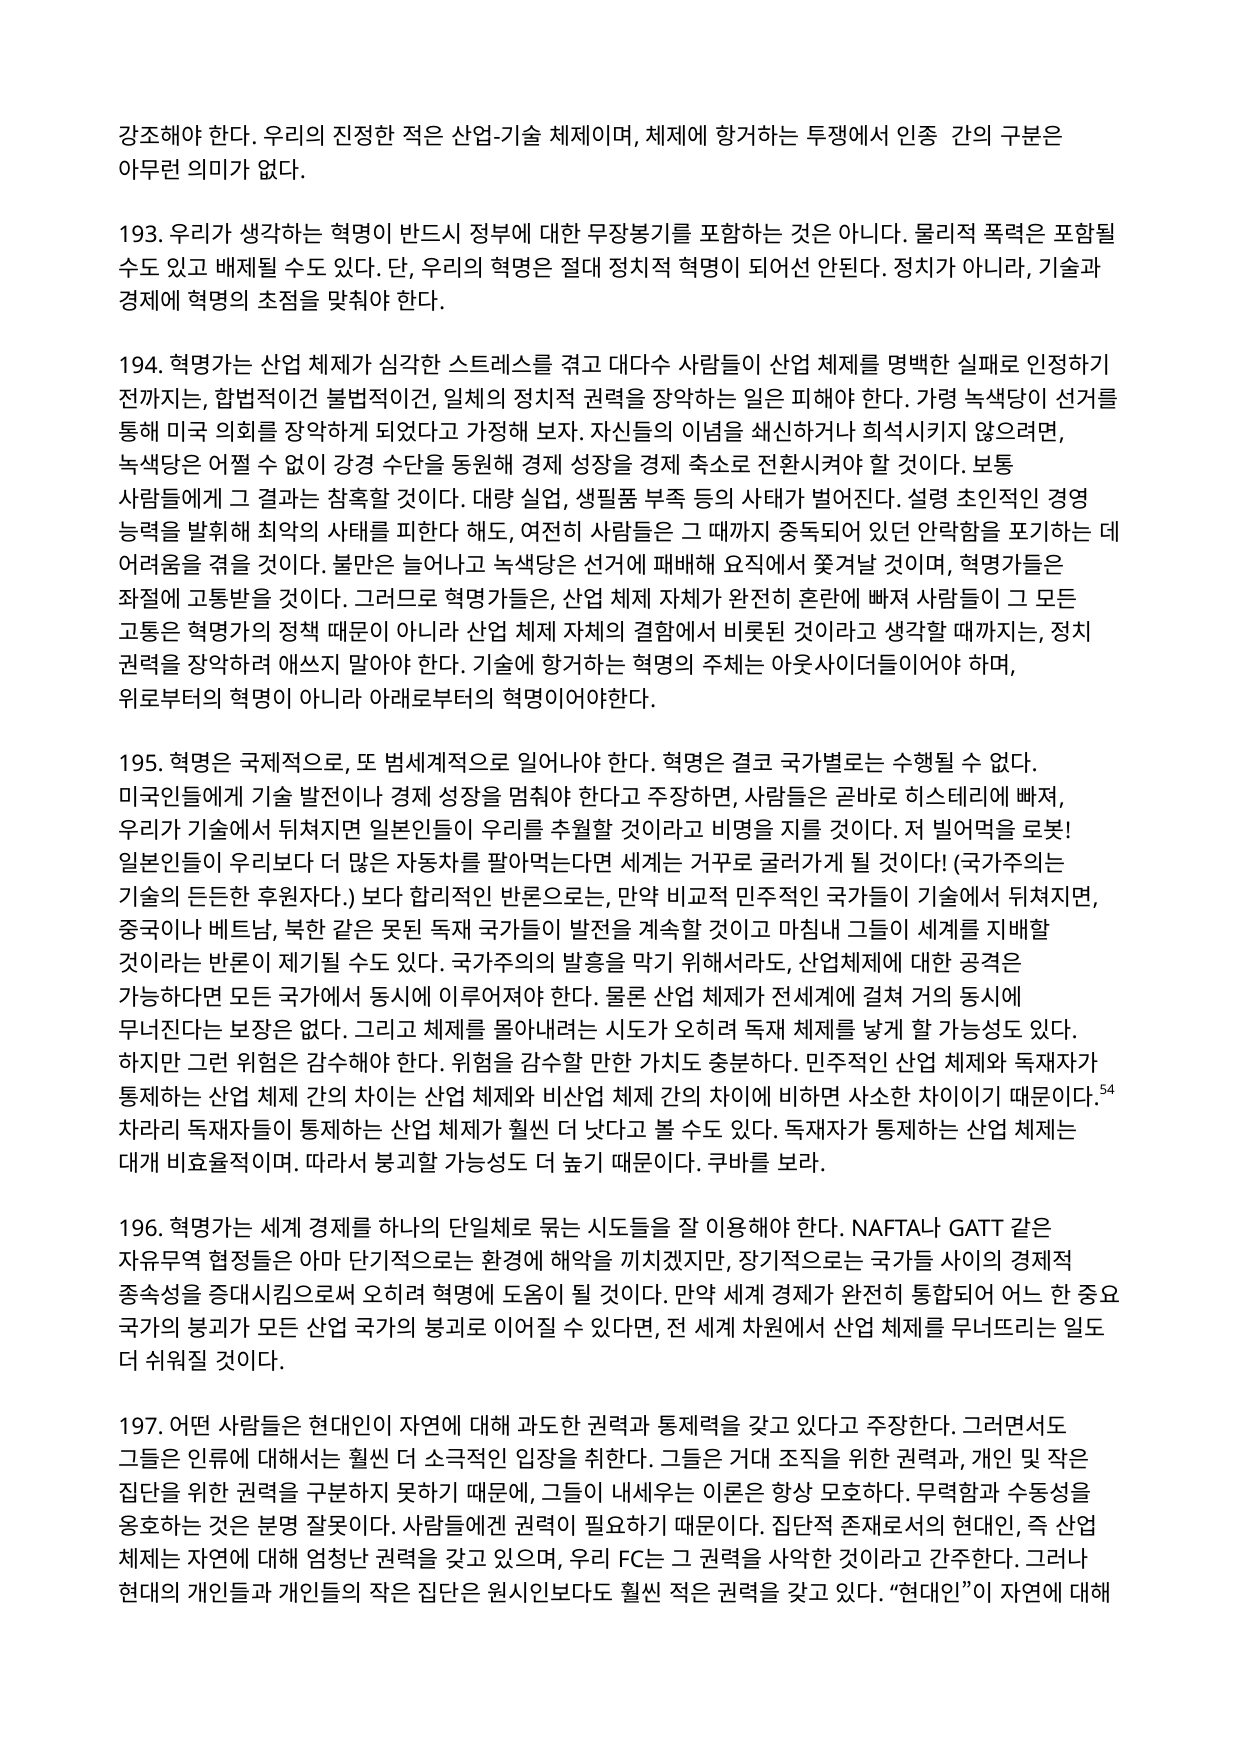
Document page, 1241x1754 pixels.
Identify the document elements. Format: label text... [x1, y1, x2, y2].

text 강조해야 한다. 우리의 진정한 적은 산업-기술 체제이며, 체제에 항거하는 투쟁에서 인종 간의 구분은 아무런 의미가 없다. [118, 118, 1122, 185]
text 193. 우리가 생각하는 혁명이 반드시 정부에 대한 무장봉기를 포함하는 것은 아니다. 물리적 폭력은 포함될 수도 있고 배제될 수도 있다. 단, 우리의 혁명은 절대 정치적 혁명이 되어선 안된다. 정치가 아니라, 기술과 경제에 혁명의 초점을 맞춰야 한다. [118, 216, 1122, 316]
text 194. 혁명가는 산업 체제가 심각한 스트레스를 겪고 대다수 사람들이 산업 체제를 명백한 실패로 인정하기 전까지는, 합법적이건 불법적이건, 일체의 정치적 권력을 장악하는 일은 피해야 한다. 가령 녹색당이 선거를 통해 미국 의회를 장악하게 되었다고 가정해 보자. 자신들의 이념을 쇄신하거나 희석시키지 않으려면, 녹색당은 어쩔 수 없이 강경 수단을 동원해 경제 성장을 경제 축소로 전환시켜야 할 것이다. 보통 사람들에게 그 결과는 참혹할 것이다. 대량 실업, 생필품 부족 등의 사태가 벌어진다. 설령 초인적인 경영 능력을 발휘해 최악의 사태를 피한다 해도, 여전히 사람들은 그 때까지 중독되어 있던 안락함을 포기하는 데 어려움을 겪을 것이다. 불만은 늘어나고 녹색당은 선거에 패배해 요직에서 쫓겨날 것이며, 혁명가들은 좌절에 고통받을 것이다. 그러므로 혁명가들은, 산업 체제 자체가 완전히 혼란에 빠져 사람들이 그 모든 고통은 혁명가의 정책 때문이 아니라 산업 체제 자체의 결함에서 비롯된 것이라고 생각할 때까지는, 정치 권력을 장악하려 애쓰지 말아야 한다. 기술에 항거하는 혁명의 주체는 아웃사이더들이어야 하며, 위로부터의 혁명이 아니라 아래로부터의 혁명이어야한다. [118, 347, 1122, 714]
text 197. 어떤 사람들은 현대인이 자연에 대해 과도한 권력과 통제력을 갖고 있다고 주장한다. 그러면서도 그들은 인류에 대해서는 훨씬 더 소극적인 입장을 취한다. 그들은 거대 조직을 위한 권력과, 개인 및 작은 집단을 위한 권력을 구분하지 못하기 때문에, 그들이 내세우는 이론은 항상 모호하다. 무력함과 수동성을 옹호하는 것은 분명 잘못이다. 사람들에겐 권력이 필요하기 때문이다. 집단적 존재로서의 현대인, 즉 산업 체제는 자연에 대해 엄청난 권력을 갖고 있으며, 우리 FC는 그 권력을 사악한 것이라고 간주한다. 그러나 현대의 개인들과 개인들의 작은 집단은 원시인보다도 훨씬 적은 권력을 갖고 있다. “현대인”이 자연에 대해 [118, 1408, 1122, 1608]
text 196. 혁명가는 세계 경제를 하나의 단일체로 묶는 시도들을 잘 이용해야 한다. NAFTA나 GATT 같은 자유무역 협정들은 아마 단기적으로는 환경에 해악을 끼치겠지만, 장기적으로는 국가들 사이의 경제적 종속성을 증대시킴으로써 오히려 혁명에 도옴이 될 것이다. 만약 세계 경제가 완전히 통합되어 어느 한 중요 국가의 붕괴가 모든 산업 국가의 붕괴로 이어질 수 있다면, 전 세계 차원에서 산업 체제를 무너뜨리는 일도 더 쉬워질 것이다. [118, 1210, 1122, 1376]
text 195. 혁명은 국제적으로, 또 범세계적으로 일어나야 한다. 혁명은 결코 국가별로는 수행될 수 없다. 미국인들에게 기술 발전이나 경제 성장을 멈춰야 한다고 주장하면, 사람들은 곧바로 히스테리에 빠져, 우리가 기술에서 뒤쳐지면 일본인들이 우리를 추월할 것이라고 비명을 지를 것이다. 저 빌어먹을 로봇! 일본인들이 우리보다 더 많은 자동차를 팔아먹는다면 세계는 거꾸로 굴러가게 될 것이다! (국가주의는 기술의 든든한 후원자다.) 보다 합리적인 반론으로는, 만약 비교적 민주적인 국가들이 기술에서 뒤쳐지면, 중국이나 베트남, 북한 같은 못된 독재 국가들이 발전을 계속할 것이고 마침내 그들이 세계를 지배할 것이라는 반론이 제기될 수도 있다. 국가주의의 발흥을 막기 위해서라도, 산업체제에 대한 공격은 가능하다면 모든 국가에서 동시에 이루어져야 한다. 물론 산업 체제가 전세계에 걸쳐 거의 동시에 무너진다는 보장은 없다. 그리고 체제를 몰아내려는 시도가 오히려 독재 체제를 낳게 할 가능성도 있다. 하지만 그런 위험은 감수해야 한다. 위험을 감수할 만한 가치도 충분하다. 민주적인 산업 체제와 독재자가 통제하는 산업 체제 간의 차이는 산업 체제와 비산업 체제 간의 차이에 비하면 사소한 차이이기 때문이다.54 차라리 독재자들이 통제하는 산업 체제가 훨씬 더 낫다고 볼 수도 있다. 독재자가 통제하는 산업 체제는 대개 비효율적이며. 따라서 붕괴할 가능성도 더 높기 때문이다. 쿠바를 보라. [118, 745, 1122, 1210]
